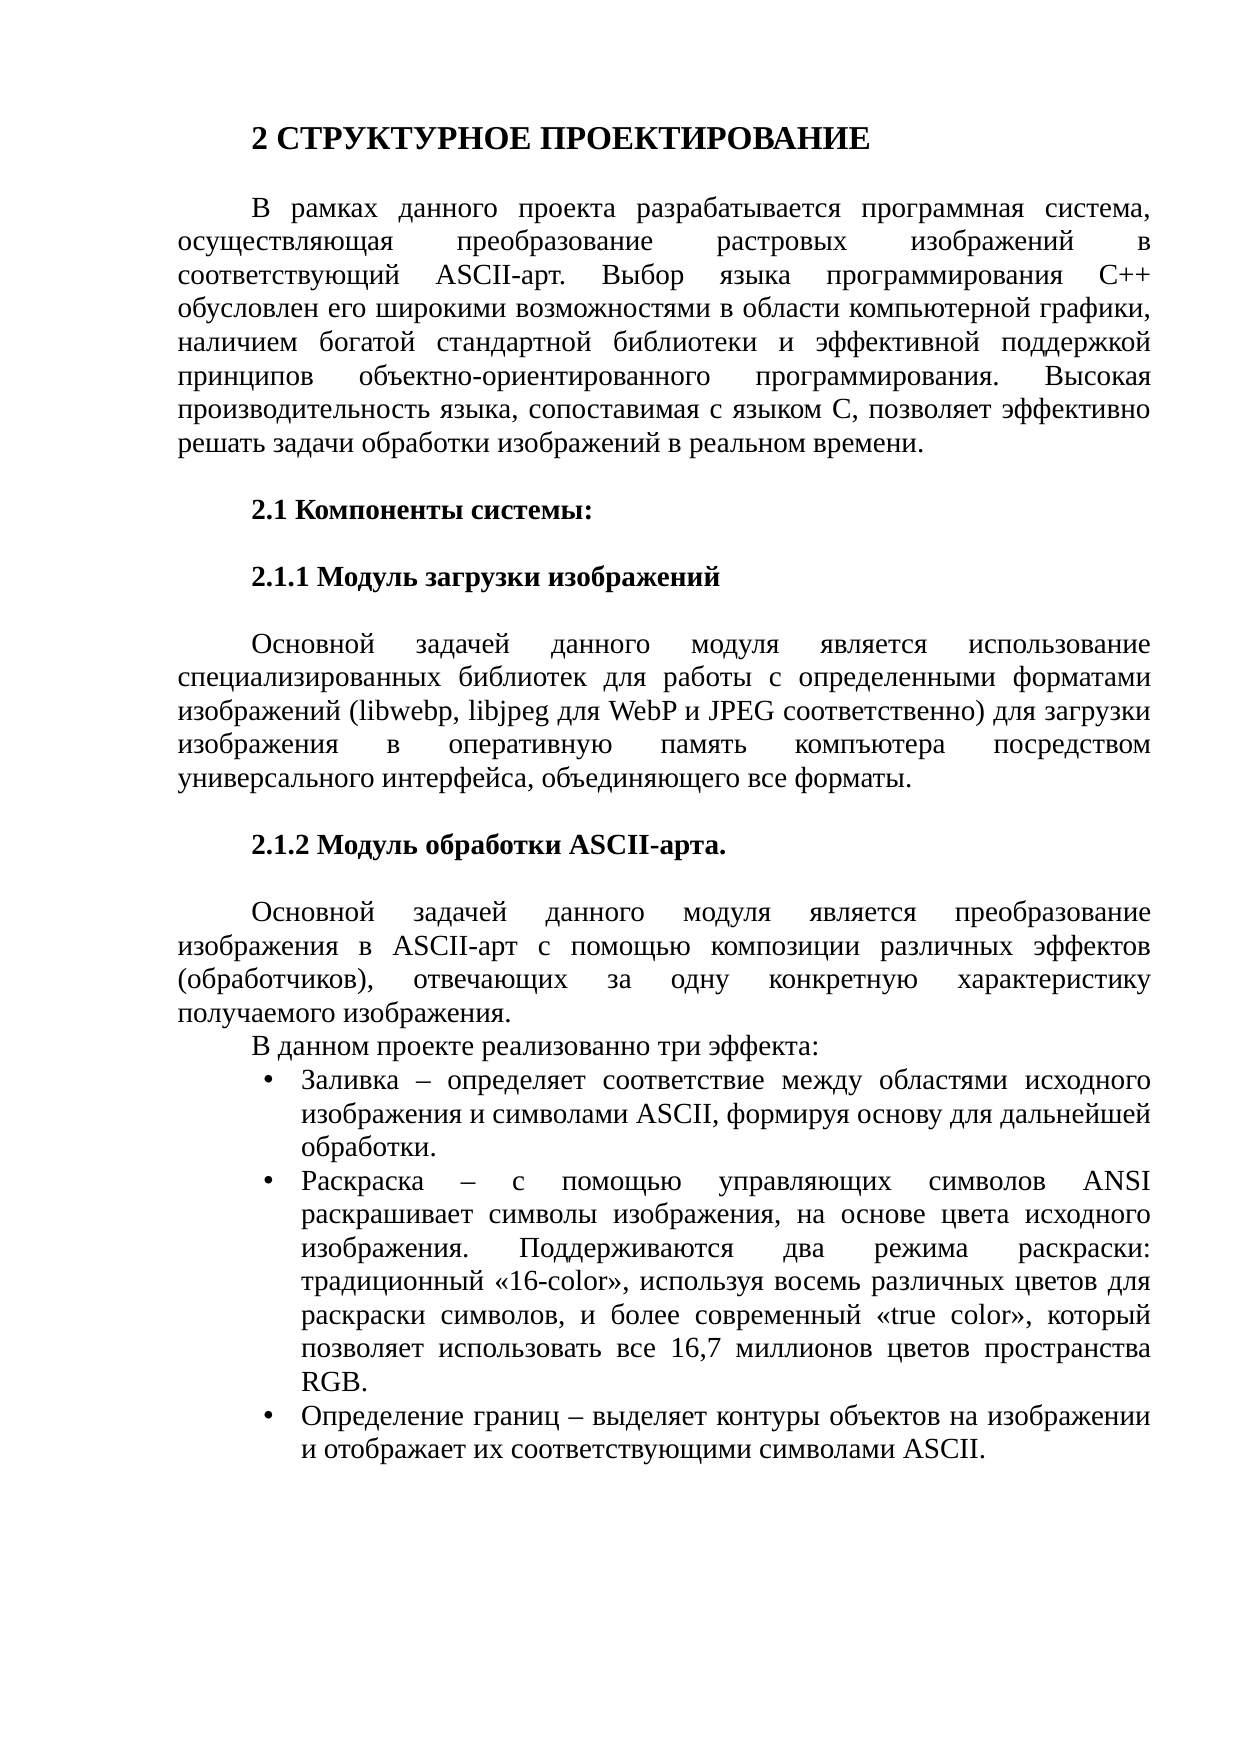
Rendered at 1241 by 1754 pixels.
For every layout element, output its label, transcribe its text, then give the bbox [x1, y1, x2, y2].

subtitle 2.1.1 Модуль загрузки изображений [177, 559, 1152, 592]
text Основной задачей данного модуля является преобразование изображения в ASCII-арт с помощью композиции различных эффектов (обработчиков), отвечающих за одну конкретную характеристику получаемого изображения. [177, 894, 1152, 1028]
list Раскраска – с помощью управляющих символов ANSI раскрашивает символы изображения, на основе цвета исходного изображения. Поддерживаются два режима раскраски: традиционный «16-color», используя восемь различных цветов для раскраски символов, и более современный «true color», который позволяет использовать все 16,7 миллионов цветов пространства RGB. [263, 1163, 1152, 1398]
subtitle 2.1 Компоненты системы: [177, 492, 1152, 525]
subtitle 2 СТРУКТУРНОЕ ПРОЕКТИРОВАНИЕ [177, 118, 1152, 156]
subtitle 2.1.2 Модуль обработки ASCII-арта. [177, 827, 1152, 861]
list Заливка – определяет соответствие между областями исходного изображения и символами ASCII, формируя основу для дальнейшей обработки. [263, 1062, 1152, 1163]
list Определение границ – выделяет контуры объектов на изображении и отображает их соответствующими символами ASCII. [263, 1398, 1152, 1465]
text Основной задачей данного модуля является использование специализированных библиотек для работы с определенными форматами изображений (libwebp, libjpeg для WebP и JPEG соответственно) для загрузки изображения в оперативную память компъютера посредством универсального интерфейса, объединяющего все форматы. [177, 626, 1152, 794]
text В данном проекте реализованно три эффекта: [177, 1028, 1152, 1062]
text В рамках данного проекта разрабатывается программная система, осуществляющая преобразование растровых изображений в соответствующий ASCII-арт. Выбор языка программирования C++ обусловлен его широкими возможностями в области компьютерной графики, наличием богатой стандартной библиотеки и эффективной поддержкой принципов объектно-ориентированного программирования. Высокая производительность языка, сопоставимая с языком C, позволяет эффективно решать задачи обработки изображений в реальном времени. [177, 190, 1152, 458]
